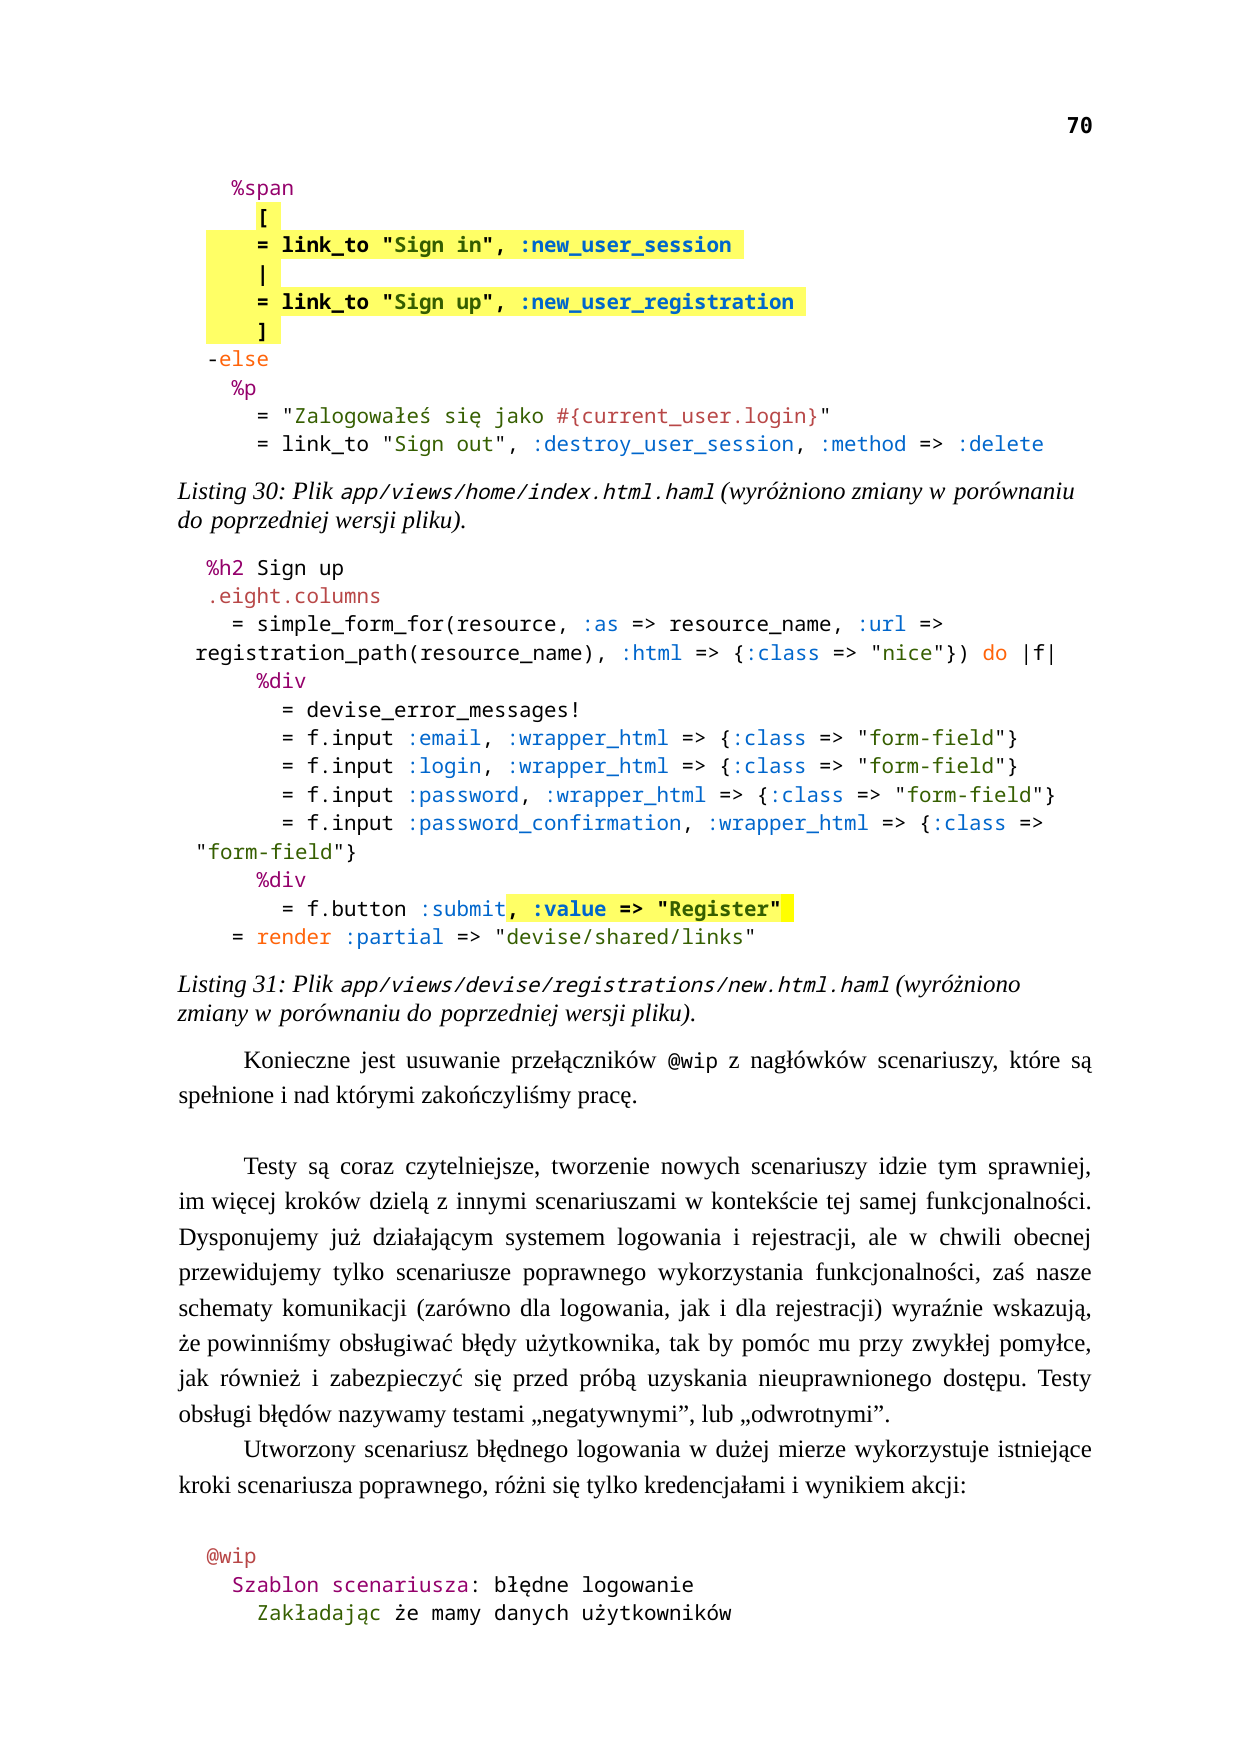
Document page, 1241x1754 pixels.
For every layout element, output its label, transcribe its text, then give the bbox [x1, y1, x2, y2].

list Listing 31: Plik app/views/devise/registrations/new.html.haml (wyróżniono zmiany w porównaniu do poprzedniej wersji pliku). [177, 969, 1093, 1027]
text Utworzony scenariusz błędnego logowania w dużej mierze wykorzystuje istniejące kroki scenariusza poprawnego, różni się tylko kredencjałami i wynikiem akcji: [178, 1429, 1093, 1500]
table_header %h2 Sign up .eight.columns = simple_form_for(resource, :as => resource_name, :url => registration_path(resource_name), :html => {:class => "nice"}) do |f| %div = devise_error_messages! = f.input :email, :wrapper_html => {:class => "form-field"} = f.input :login, :wrapper_html => {:class => "form-field"} = f.input :password, :wrapper_html => {:class => "form-field"} = f.input :password_confirmation, :wrapper_html => {:class => "form-field"} %div = f.button :submit, :value => "Register" = render :partial => "devise/shared/links" [177, 547, 1093, 956]
list Listing 30: Plik app/views/home/index.html.haml (wyróżniono zmiany w porównaniu do poprzedniej wersji pliku). [177, 476, 1093, 534]
table_header @wip Szablon scenariusza: błędne logowanie Zakładając że mamy danych użytkowników [177, 1536, 1093, 1632]
table_header %span [ = link_to "Sign in", :new_user_session | = link_to "Sign up", :new_user_registration ] -else %p = "Zalogowałeś się jako #{current_user.login}" = link_to "Sign out", :destroy_user_session, :method => :delete [177, 168, 1093, 464]
text Konieczne jest usuwanie przełączników @wip z nagłówków scenariuszy, które są spełnione i nad którymi zakończyliśmy pracę. [178, 1040, 1093, 1111]
text Testy są coraz czytelniejsze, tworzenie nowych scenariuszy idzie tym sprawniej, im więcej kroków dzielą z innymi scenariuszami w kontekście tej samej funkcjonalności. Dysponujemy już działającym systemem logowania i rejestracji, ale w chwili obecnej przewidujemy tylko scenariusze poprawnego wykorzystania funkcjonalności, zaś nasze schematy komunikacji (zarówno dla logowania, jak i dla rejestracji) wyraźnie wskazują, że powinniśmy obsługiwać błędy użytkownika, tak by pomóc mu przy zwykłej pomyłce, jak również i zabezpieczyć się przed próbą uzyskania nieuprawnionego dostępu. Testy obsługi błędów nazywamy testami „negatywnymi”, lub „odwrotnymi”. [178, 1146, 1093, 1429]
